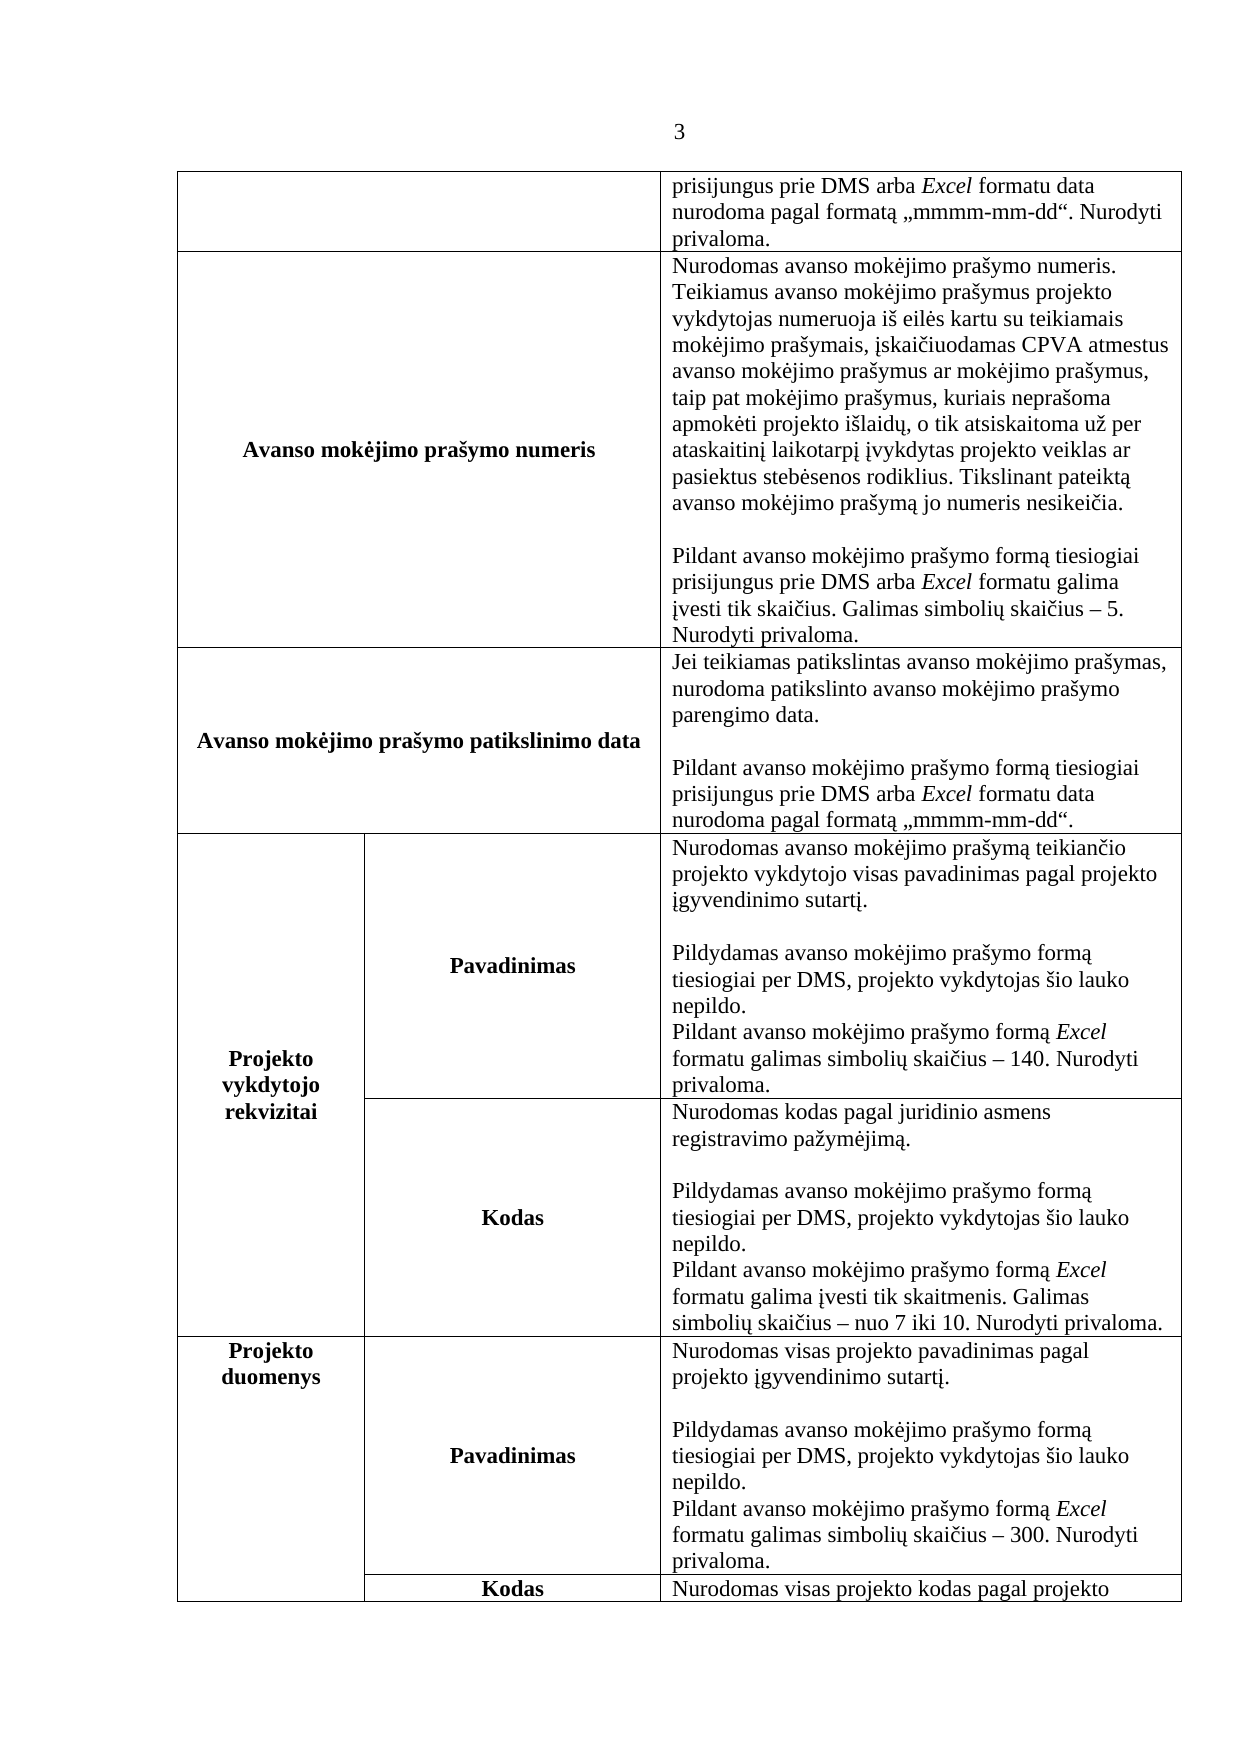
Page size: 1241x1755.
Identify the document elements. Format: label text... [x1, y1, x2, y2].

table_cell Kodas [365, 1575, 660, 1601]
table_cell Pavadinimas [365, 1337, 660, 1574]
table_cell Avanso mokėjimo prašymo patikslinimo data [178, 648, 660, 833]
table_cell Nurodomas avanso mokėjimo prašymą teikiančio projekto vykdytojo visas pavadinimas pagal projekto įgyvendinimo sutartį. Pildydamas avanso mokėjimo prašymo formą tiesiogiai per DMS, projekto vykdytojas šio lauko nepildo. Pildant avanso mokėjimo prašymo formą Excel formatu galimas simbolių skaičius – 140. Nurodyti privaloma. [661, 834, 1181, 1097]
table_cell Nurodomas avanso mokėjimo prašymo numeris. Teikiamus avanso mokėjimo prašymus projekto vykdytojas numeruoja iš eilės kartu su teikiamais mokėjimo prašymais, įskaičiuodamas CPVA atmestus avanso mokėjimo prašymus ar mokėjimo prašymus, taip pat mokėjimo prašymus, kuriais neprašoma apmokėti projekto išlaidų, o tik atsiskaitoma už per ataskaitinį laikotarpį įvykdytas projekto veiklas ar pasiektus stebėsenos rodiklius. Tikslinant pateiktą avanso mokėjimo prašymą jo numeris nesikeičia. Pildant avanso mokėjimo prašymo formą tiesiogiai prisijungus prie DMS arba Excel formatu galima įvesti tik skaičius. Galimas simbolių skaičius – 5. Nurodyti privaloma. [661, 252, 1181, 647]
table_cell Nurodomas kodas pagal juridinio asmens registravimo pažymėjimą. Pildydamas avanso mokėjimo prašymo formą tiesiogiai per DMS, projekto vykdytojas šio lauko nepildo. Pildant avanso mokėjimo prašymo formą Excel formatu galima įvesti tik skaitmenis. Galimas simbolių skaičius – nuo 7 iki 10. Nurodyti privaloma. [661, 1099, 1181, 1336]
table_cell Projekto duomenys [178, 1337, 364, 1601]
table_cell Nurodomas visas projekto kodas pagal projekto [661, 1575, 1181, 1601]
table_cell Nurodomas visas projekto pavadinimas pagal projekto įgyvendinimo sutartį. Pildydamas avanso mokėjimo prašymo formą tiesiogiai per DMS, projekto vykdytojas šio lauko nepildo. Pildant avanso mokėjimo prašymo formą Excel formatu galimas simbolių skaičius – 300. Nurodyti privaloma. [661, 1337, 1181, 1574]
table_cell Jei teikiamas patikslintas avanso mokėjimo prašymas, nurodoma patikslinto avanso mokėjimo prašymo parengimo data. Pildant avanso mokėjimo prašymo formą tiesiogiai prisijungus prie DMS arba Excel formatu data nurodoma pagal formatą „mmmm-mm-dd“. [661, 648, 1181, 833]
table_cell Kodas [365, 1099, 660, 1336]
table_cell Projekto vykdytojo rekvizitai [178, 834, 364, 1336]
table_cell Avanso mokėjimo prašymo numeris [178, 252, 660, 647]
table_cell Pavadinimas [365, 834, 660, 1097]
table_cell [178, 172, 660, 251]
table_cell prisijungus prie DMS arba Excel formatu data nurodoma pagal formatą „mmmm-mm-dd“. Nurodyti privaloma. [661, 172, 1181, 251]
